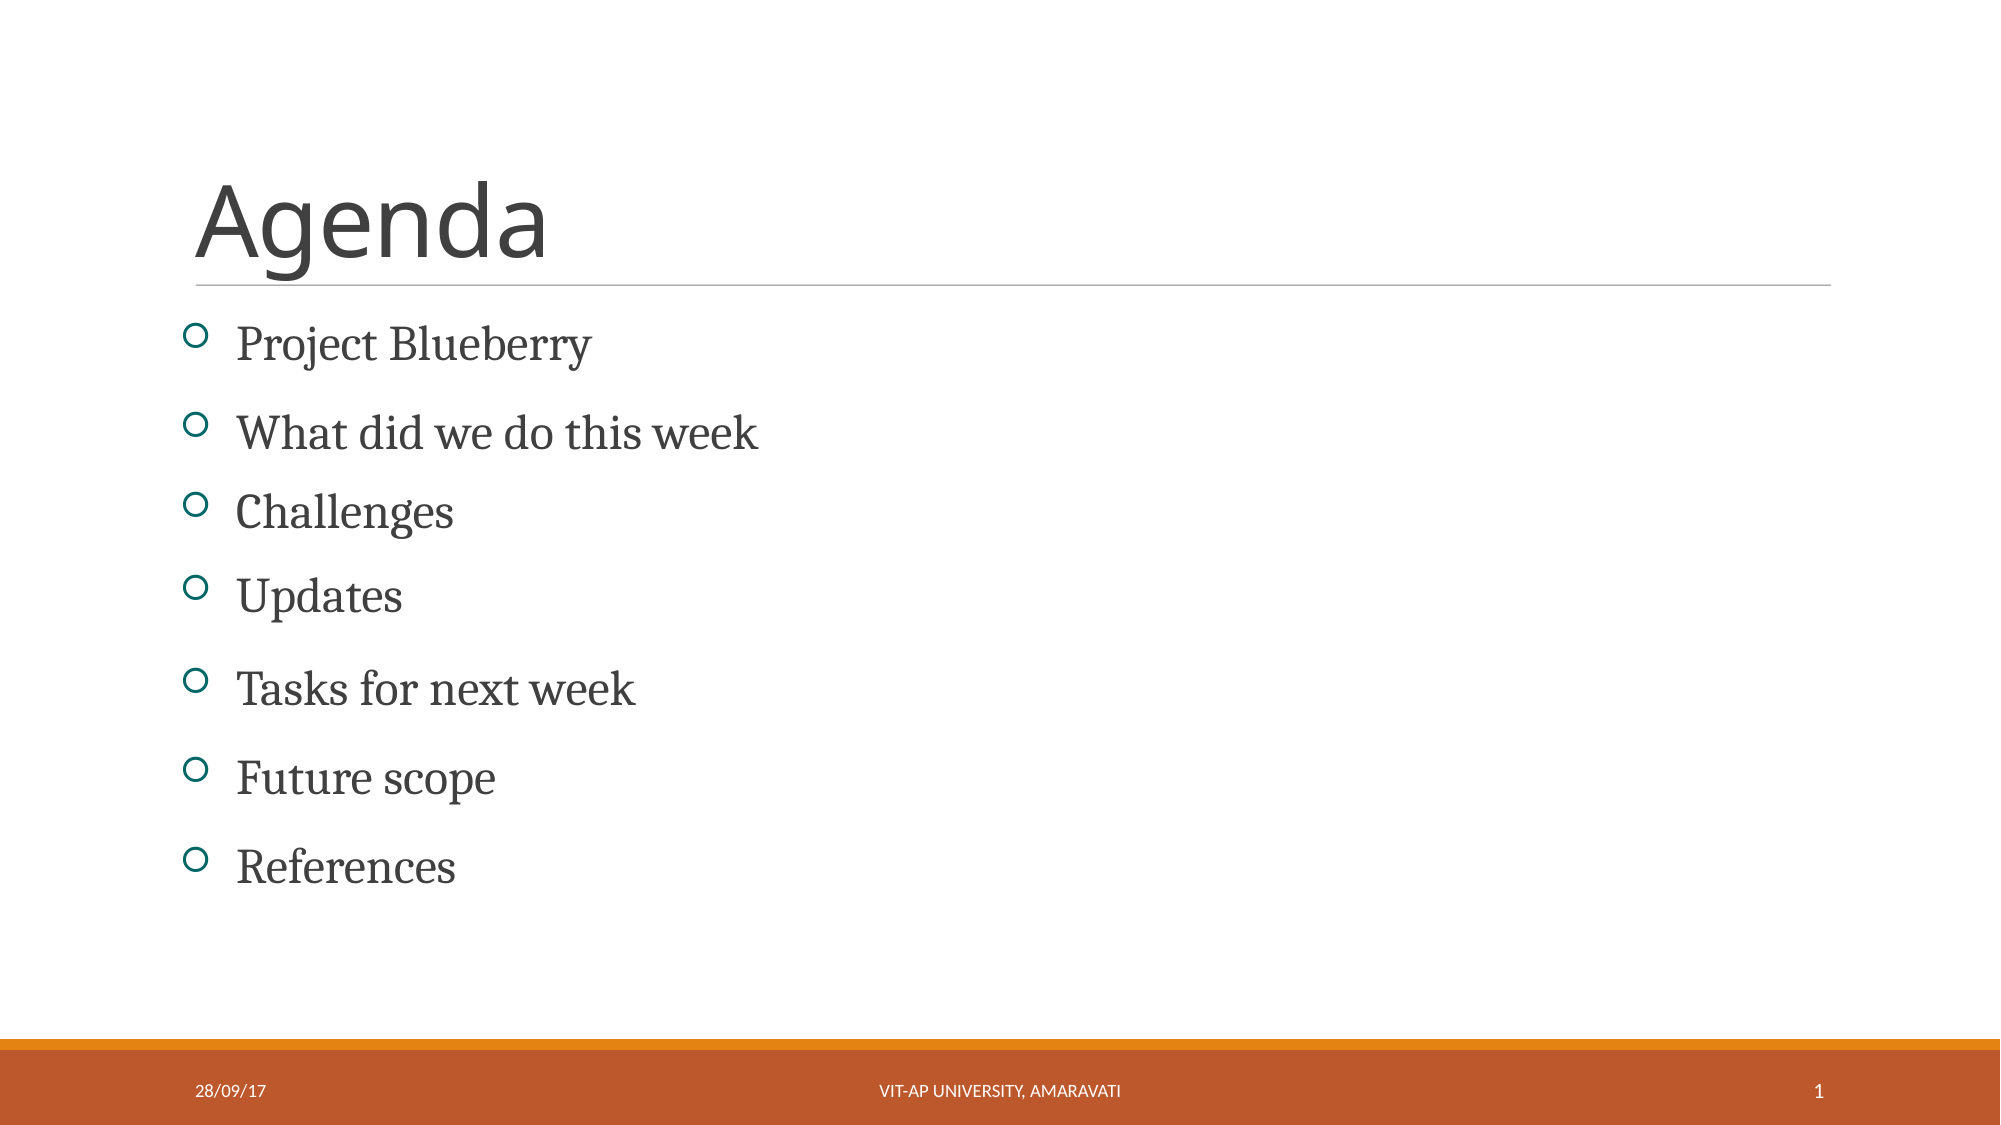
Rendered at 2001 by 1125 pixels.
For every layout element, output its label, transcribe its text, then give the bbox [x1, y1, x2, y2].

slide_number 28/09/17 [180, 1059, 586, 1120]
title Agenda [180, 47, 1830, 285]
list Project Blueberry What did we do this week Challenges Updates Tasks for next week Future scope References [180, 302, 1830, 963]
slide_number [1624, 1059, 1840, 1120]
footer VIT-AP University, Amaravati [604, 1059, 1396, 1120]
